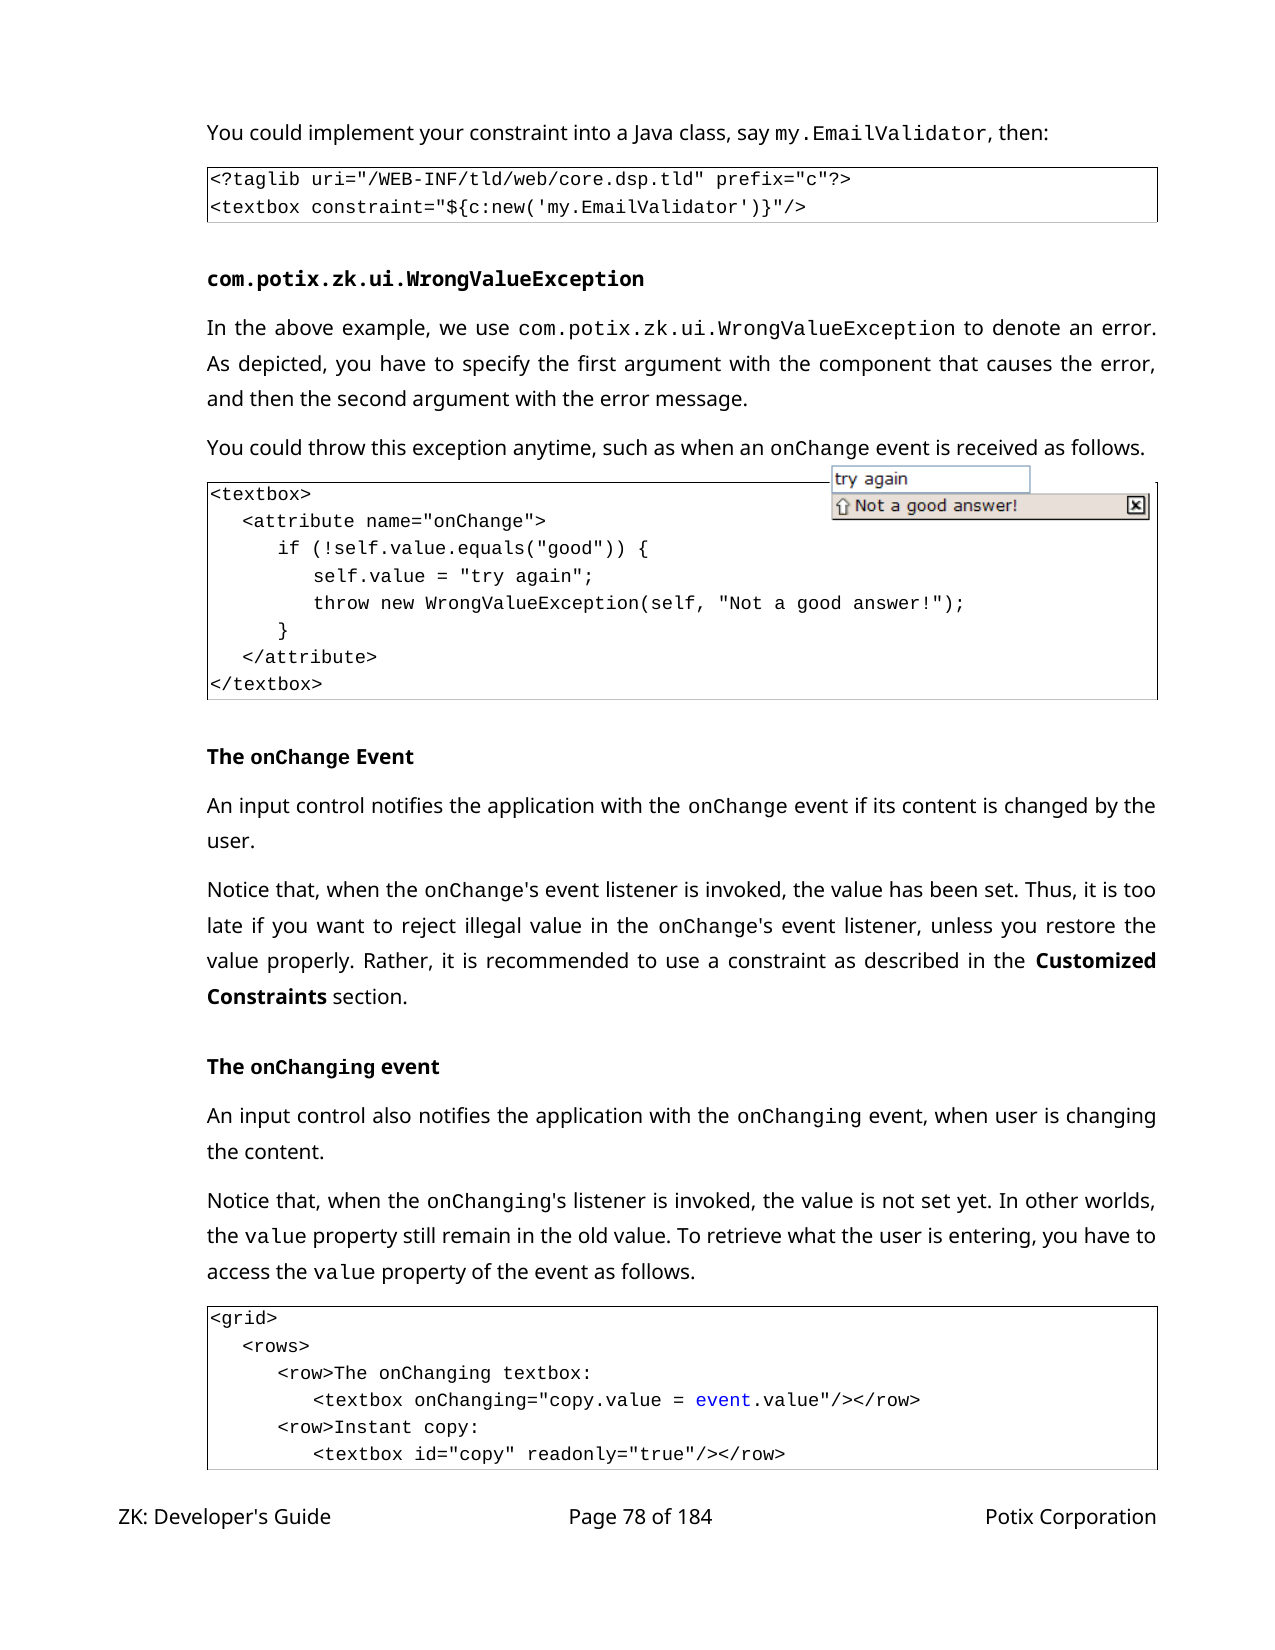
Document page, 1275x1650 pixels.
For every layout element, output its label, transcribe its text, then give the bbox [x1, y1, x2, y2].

text You could implement your constraint into a Java class, say my.EmailValidator, then: [207, 118, 1157, 147]
text <textbox id="copy" readonly="true"/></row> [208, 1442, 1157, 1469]
text <row>The onChanging textbox: [208, 1361, 1157, 1385]
text <grid> [208, 1307, 1157, 1331]
text You could throw this exception anytime, such as when an onChange event is received as follows. [207, 433, 1157, 461]
subtitle The onChanging event [207, 1052, 1157, 1081]
text <textbox onChanging="copy.value = event.value"/></row> [208, 1388, 1157, 1412]
text self.value = "try again"; [208, 563, 1157, 588]
picture [829, 463, 1156, 524]
text </textbox> [208, 672, 1157, 699]
text <row>Instant copy: [208, 1415, 1157, 1439]
text <textbox> [208, 483, 829, 506]
text <attribute name="onChange"> [208, 509, 1157, 533]
subtitle com.potix.zk.ui.WrongValueException [207, 264, 1157, 292]
text An input control also notifies the application with the onChanging event, when user is changing the content. [207, 1102, 1157, 1165]
text throw new WrongValueException(self, "Not a good answer!"); [208, 591, 1157, 615]
subtitle The onChange Event [207, 742, 1157, 771]
text <?taglib uri="/WEB-INF/tld/web/core.dsp.tld" prefix="c"?> [208, 168, 1157, 192]
text An input control notifies the application with the onChange event if its content is changed by the user. [207, 791, 1157, 855]
text </attribute> [208, 645, 1157, 669]
text if (!self.value.equals("good")) { [208, 536, 1157, 561]
text <rows> [208, 1333, 1157, 1358]
text Notice that, when the onChange's event listener is invoked, the value has been set. Thus, it is too late if you want to reject illegal value in the onChange's event listener, unless you restore the value properly. Rather, it is recommended to use a constraint as described in the Customized Constraints section. [207, 876, 1157, 1010]
text } [208, 618, 1157, 642]
text Notice that, when the onChanging's listener is invoked, the value is not set yet. In other worlds, the value property still remain in the old value. To retrieve what the user is entering, you have to access the value property of the event as follows. [207, 1186, 1157, 1286]
text <textbox constraint="${c:new('my.EmailValidator')}"/> [208, 194, 1157, 222]
text In the above example, we use com.potix.zk.ui.WrongValueException to denote an error. As depicted, you have to specify the first argument with the component that causes the error, and then the second argument with the error message. [207, 313, 1157, 412]
